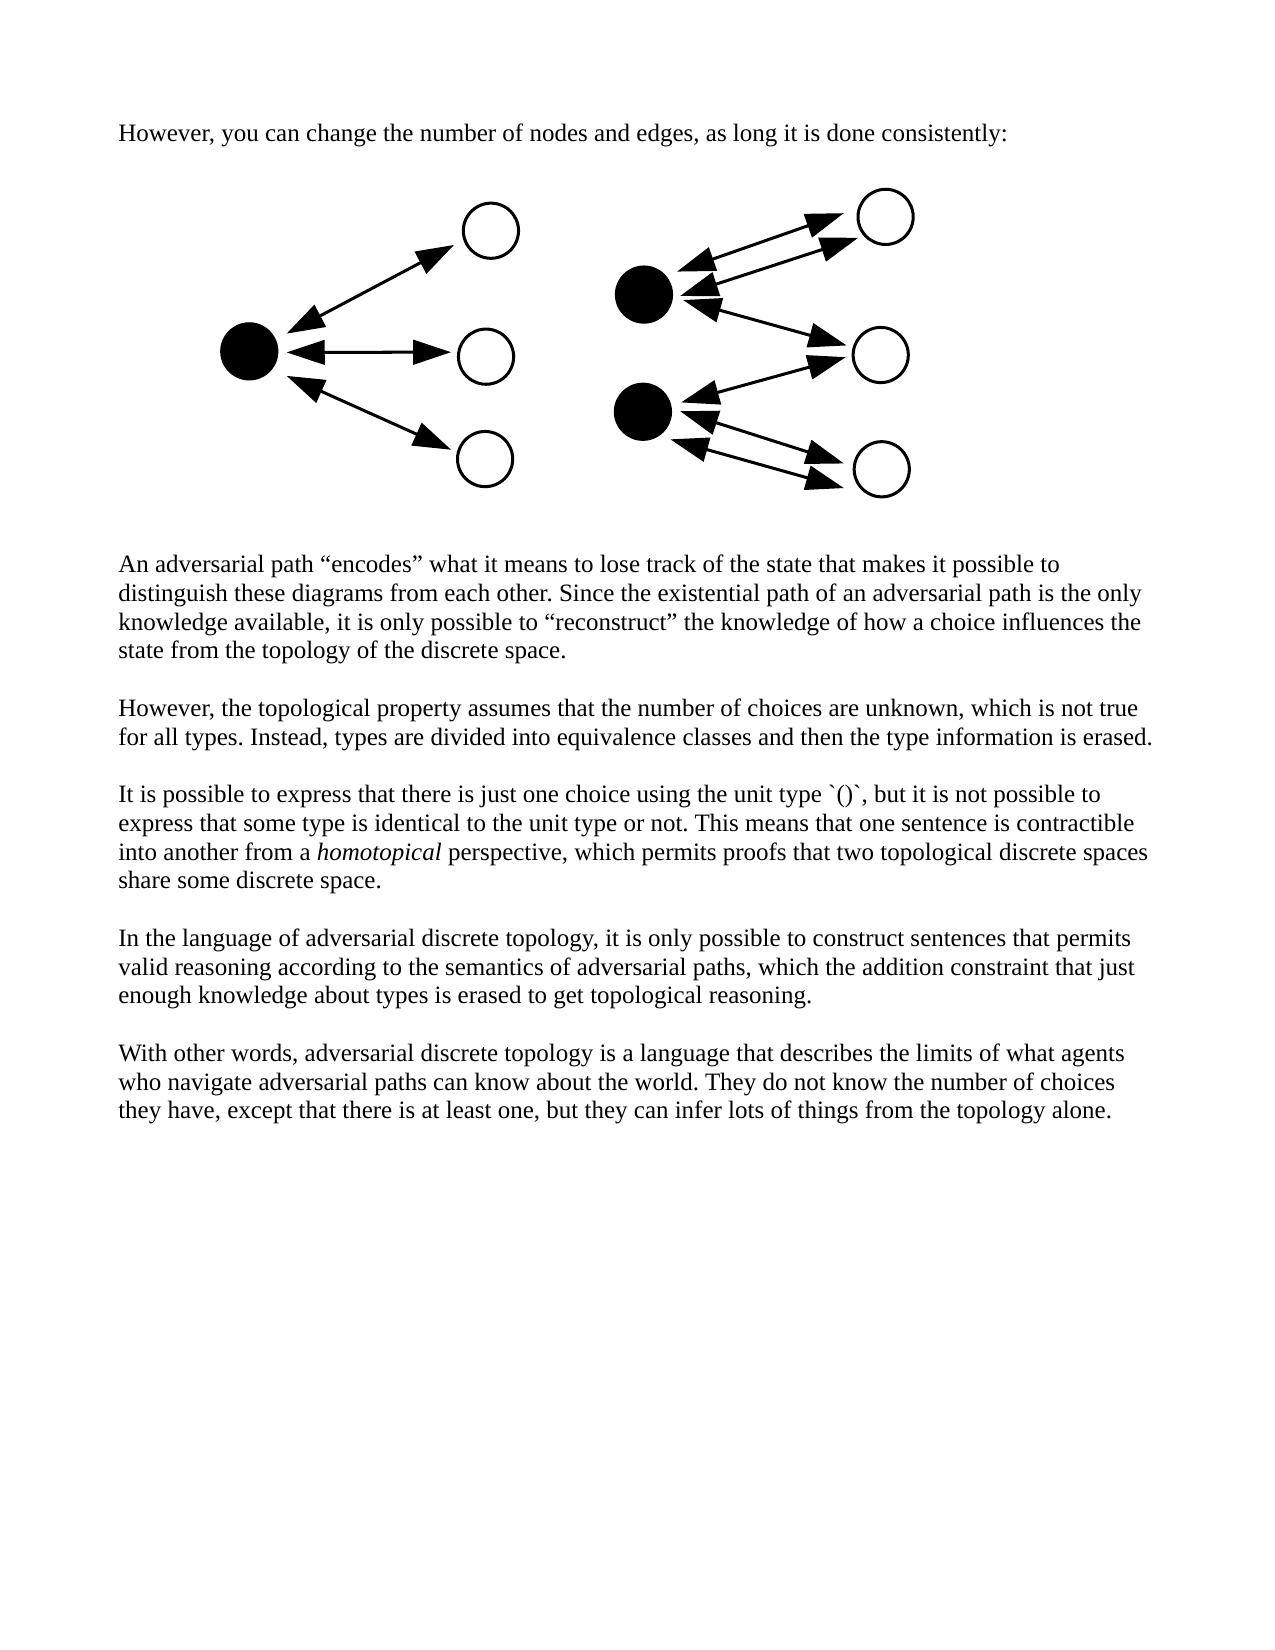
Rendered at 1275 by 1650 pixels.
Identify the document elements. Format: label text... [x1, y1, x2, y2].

text However, you can change the number of nodes and edges, as long it is done consistently: [118, 118, 1157, 147]
text It is possible to express that there is just one choice using the unit type `()`, but it is not possible to express that some type is identical to the unit type or not. This means that one sentence is contractible into another from a homotopical perspective, which permits proofs that two topological discrete spaces share some discrete space. [118, 779, 1157, 894]
text In the language of adversarial discrete topology, it is only possible to construct sentences that permits valid reasoning according to the semantics of adversarial paths, which the addition constraint that just enough knowledge about types is erased to get topological reasoning. [118, 923, 1157, 1009]
text However, the topological property assumes that the number of choices are unknown, which is not true for all types. Instead, types are divided into equivalence classes and then the type information is erased. [118, 693, 1157, 751]
text With other words, adversarial discrete topology is a language that describes the limits of what agents who navigate adversarial paths can know about the world. They do not know the number of choices they have, except that there is at least one, but they can infer lots of things from the topology alone. [118, 1038, 1157, 1124]
text An adversarial path “encodes” what it means to lose track of the state that makes it possible to distinguish these diagrams from each other. Since the existential path of an adversarial path is the only knowledge available, it is only possible to “reconstruct” the knowledge of how a choice influences the state from the topology of the discrete space. [118, 549, 1157, 664]
